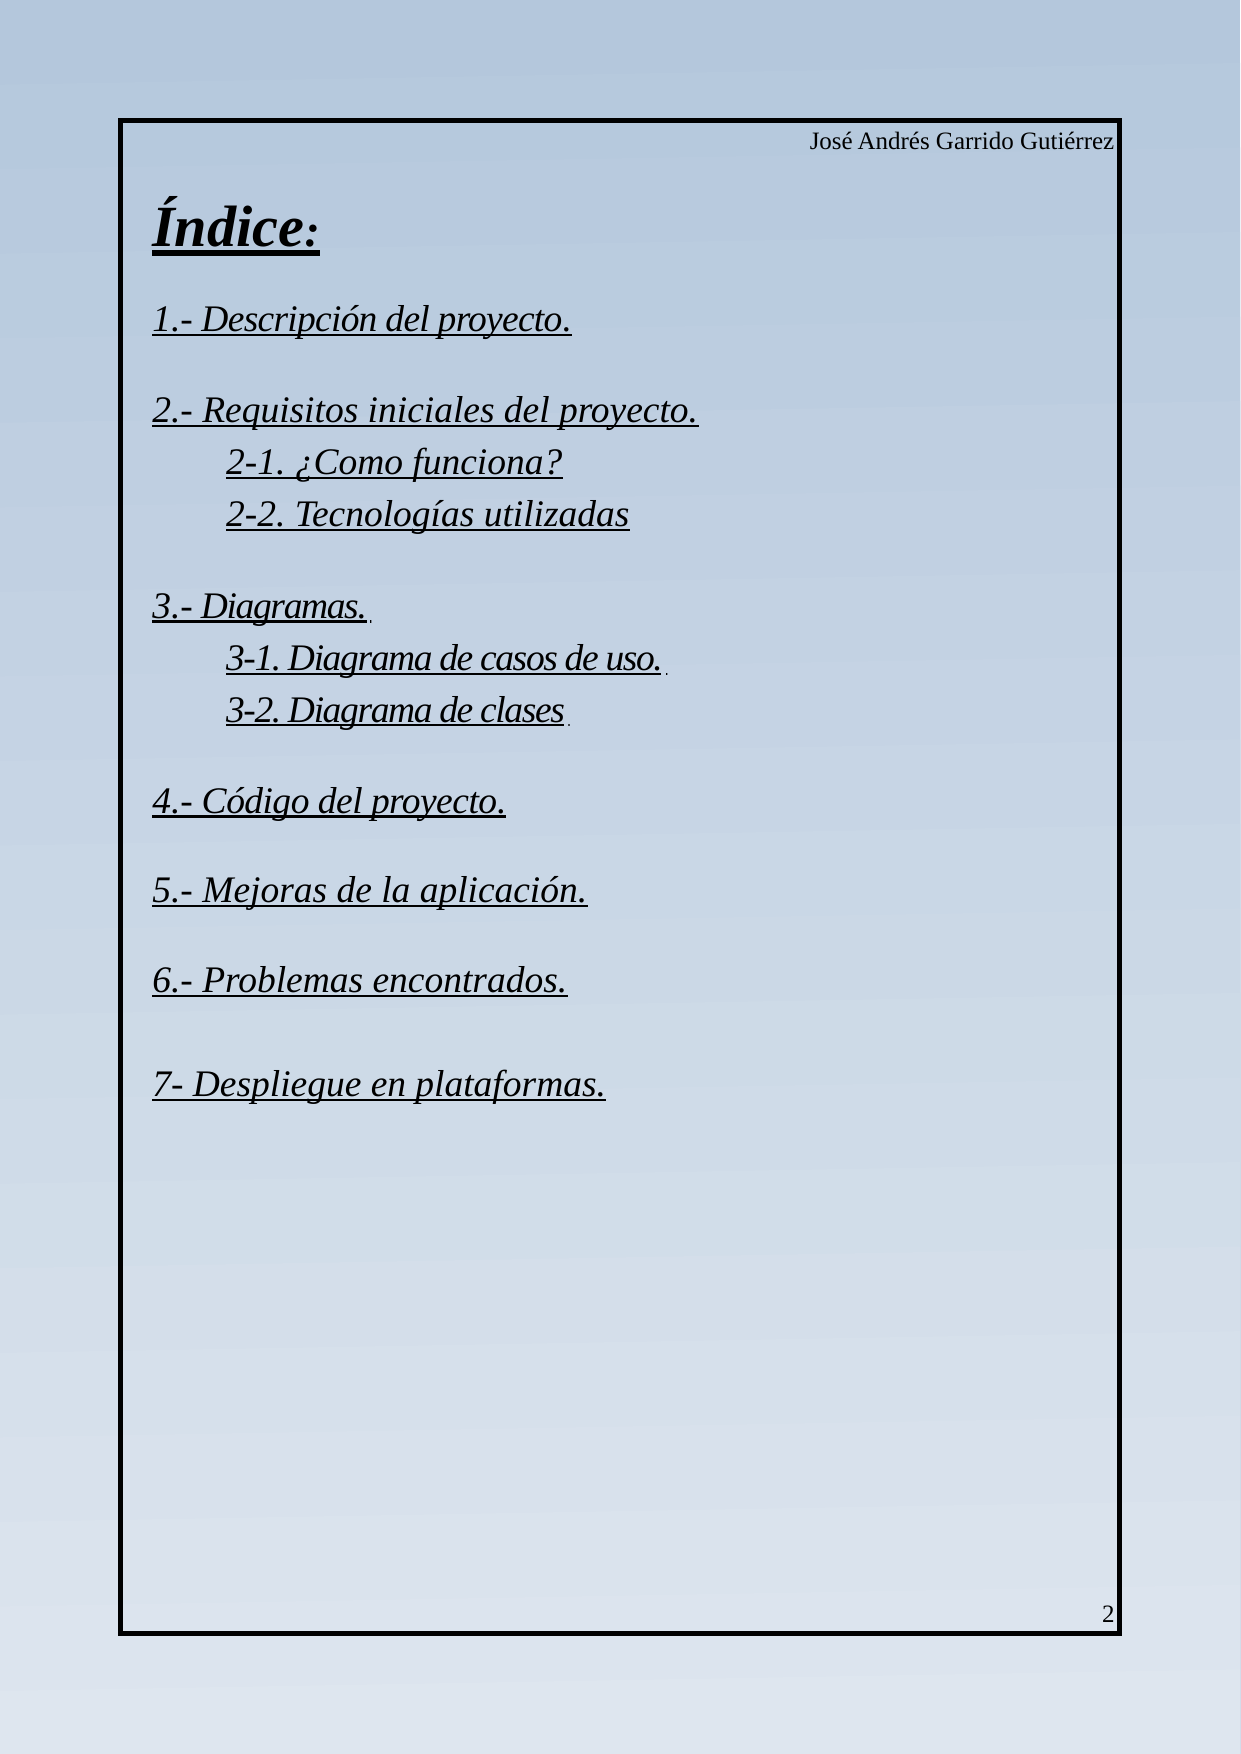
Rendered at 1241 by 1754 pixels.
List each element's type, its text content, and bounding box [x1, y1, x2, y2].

text 2.- Requisitos iniciales del proyecto. [152, 388, 1114, 431]
text Índice: [152, 192, 1114, 259]
text 7- Despliegue en plataformas. [152, 1061, 1074, 1104]
text 2-1. ¿Como funciona? [152, 440, 1114, 483]
text 1.- Descripción del proyecto. [152, 297, 1114, 340]
text 3-2. Diagrama de clases [152, 687, 1114, 730]
text 6.- Problemas encontrados. [152, 957, 1074, 1001]
text 5.- Mejoras de la aplicación. [152, 868, 1074, 911]
text 4.- Código del proyecto. [152, 778, 1074, 821]
text 3.- Diagramas. [152, 583, 1114, 626]
text 2-2. Tecnologías utilizadas [152, 492, 1114, 535]
text 3-1. Diagrama de casos de uso. [152, 635, 1114, 678]
